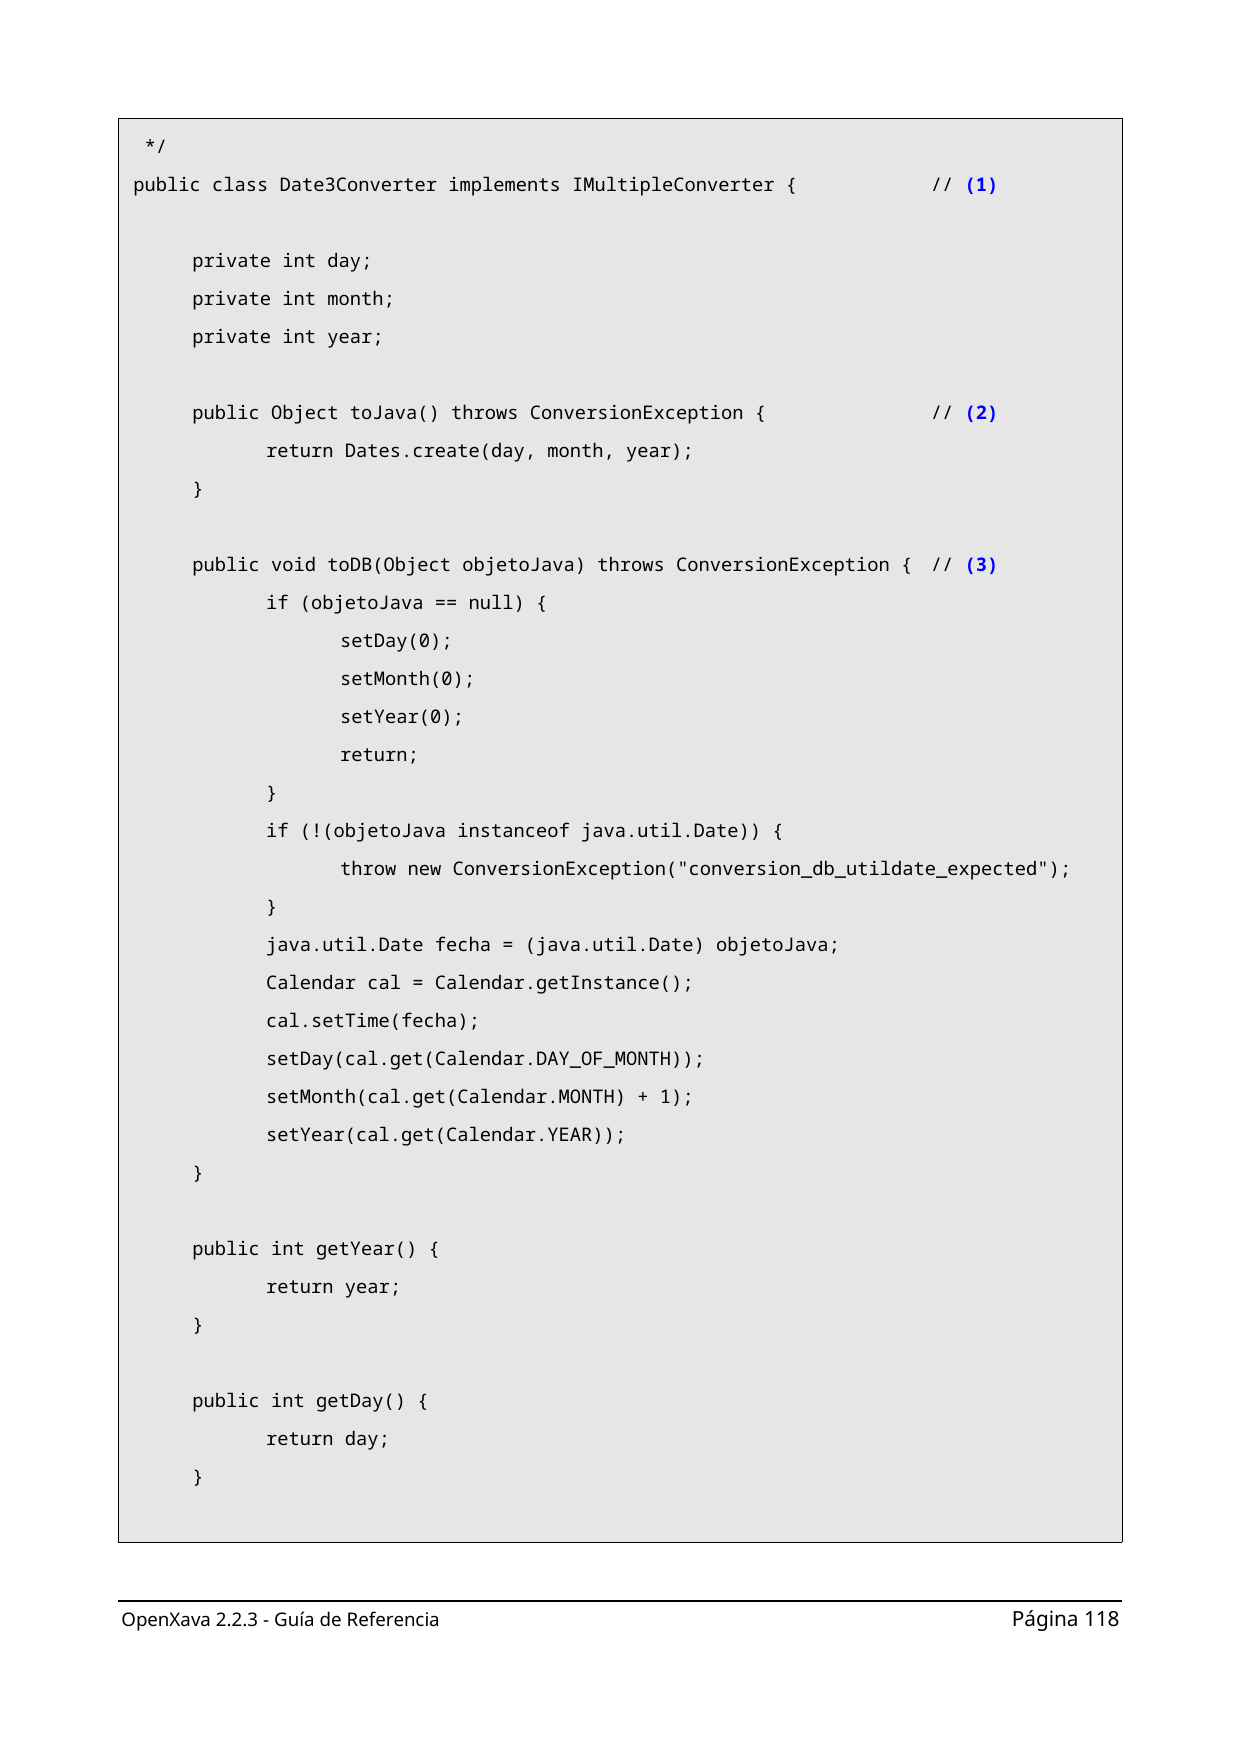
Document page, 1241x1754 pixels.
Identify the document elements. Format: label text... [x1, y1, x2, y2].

text } [119, 1145, 1122, 1183]
text } [119, 1449, 1122, 1487]
text public int getYear() { [119, 1221, 1122, 1259]
text throw new ConversionException("conversion_db_utildate_expected"); [119, 841, 1122, 878]
text setDay(0); [119, 612, 1122, 650]
text java.util.Date fecha = (java.util.Date) objetoJava; [119, 917, 1122, 954]
text return Dates.create(day, month, year); [119, 422, 1122, 460]
text if (!(objetoJava instanceof java.util.Date)) { [119, 802, 1122, 841]
text */ [119, 119, 1122, 156]
text setYear(0); [119, 688, 1122, 726]
text setDay(cal.get(Calendar.DAY_OF_MONTH)); [119, 1031, 1122, 1069]
text private int day; [119, 232, 1122, 270]
text } [119, 460, 1122, 498]
text public void toDB(Object objetoJava) throws ConversionException { // (3) [119, 536, 1122, 574]
text } [119, 764, 1122, 802]
text Calendar cal = Calendar.getInstance(); [119, 954, 1122, 993]
text public int getDay() { [119, 1373, 1122, 1411]
text public Object toJava() throws ConversionException { // (2) [119, 384, 1122, 422]
text setMonth(0); [119, 650, 1122, 688]
text setYear(cal.get(Calendar.YEAR)); [119, 1107, 1122, 1145]
text return; [119, 726, 1122, 764]
text if (objetoJava == null) { [119, 574, 1122, 612]
text } [119, 878, 1122, 917]
text public class Date3Converter implements IMultipleConverter { // (1) [119, 156, 1122, 194]
text return day; [119, 1411, 1122, 1449]
text setMonth(cal.get(Calendar.MONTH) + 1); [119, 1069, 1122, 1107]
text private int month; [119, 270, 1122, 308]
text return year; [119, 1259, 1122, 1297]
text } [119, 1297, 1122, 1335]
text cal.setTime(fecha); [119, 993, 1122, 1031]
text private int year; [119, 308, 1122, 346]
